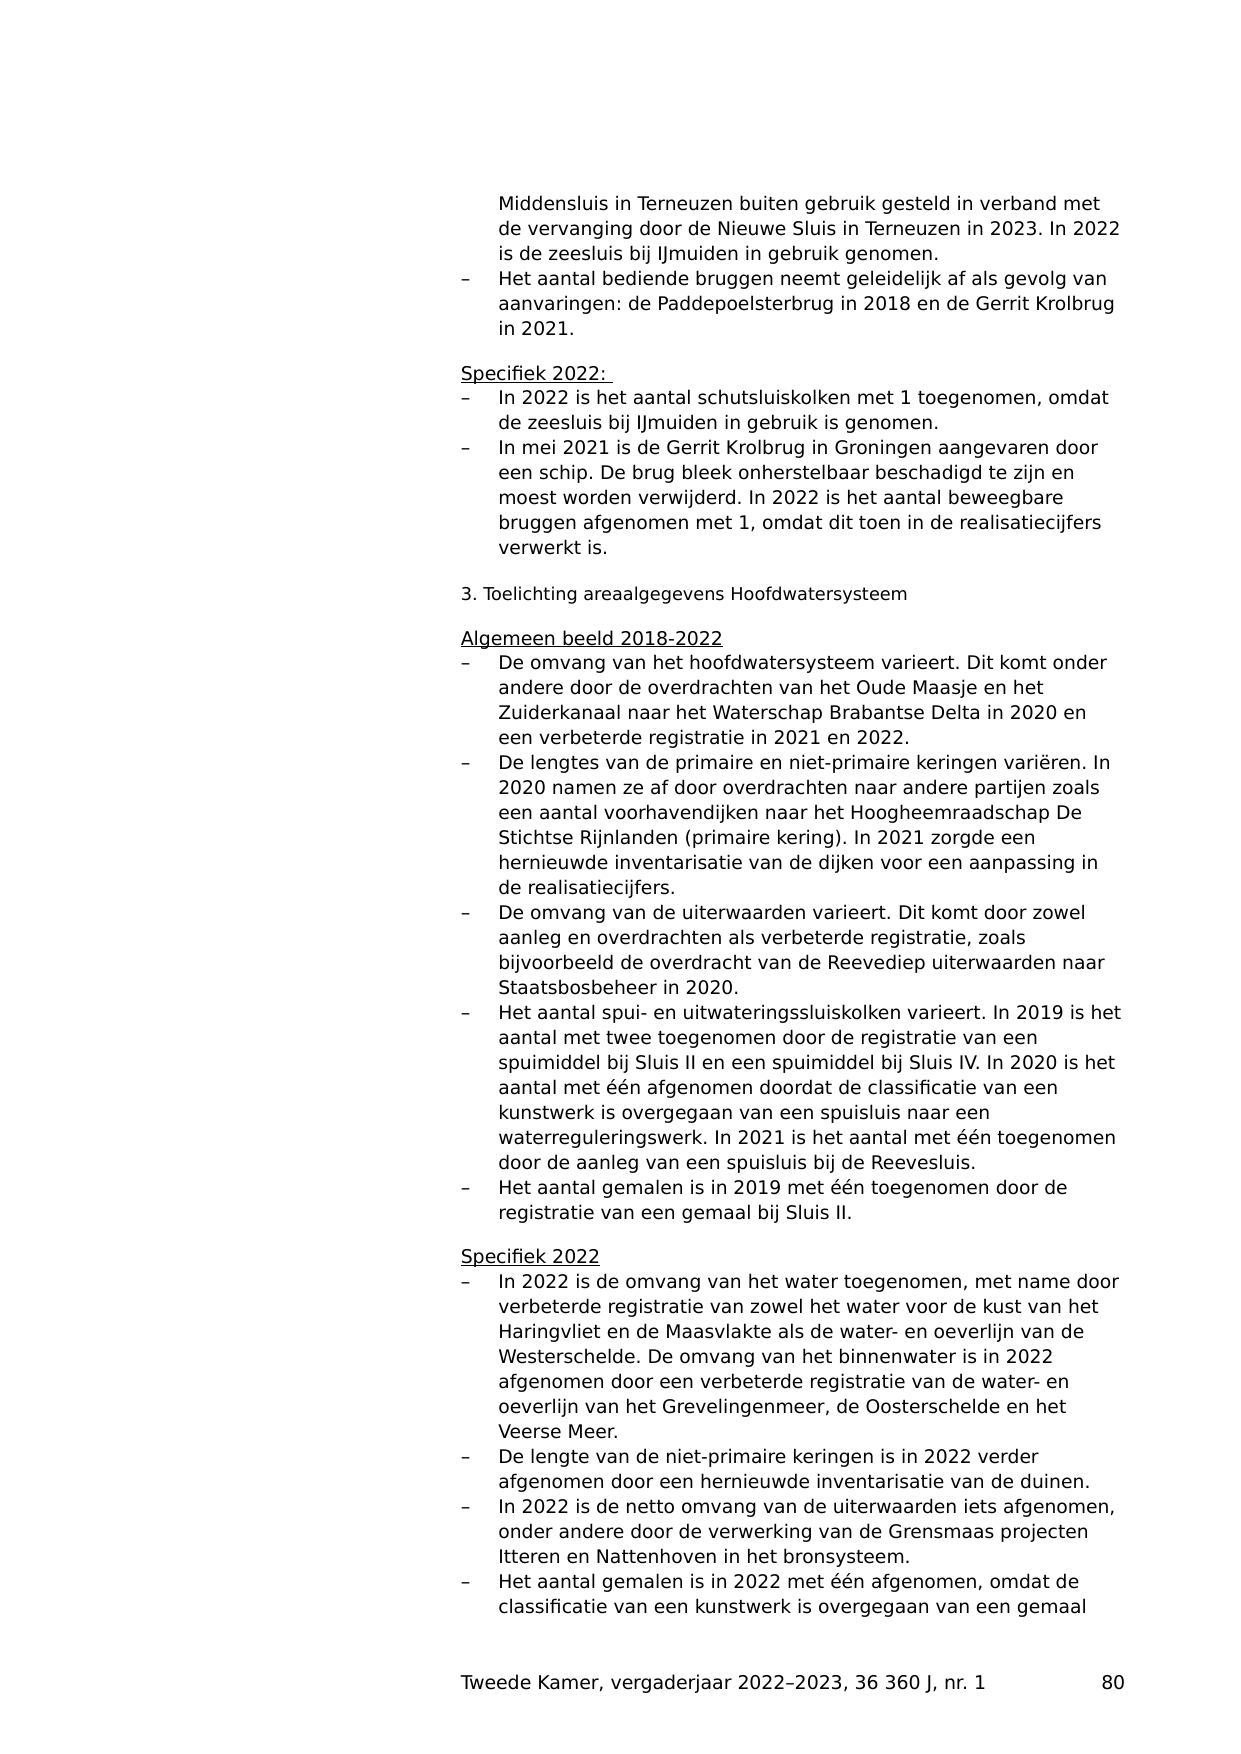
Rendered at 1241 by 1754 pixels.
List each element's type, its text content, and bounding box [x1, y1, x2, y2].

text Specifiek 2022: [461, 363, 1125, 385]
list In mei 2021 is de Gerrit Krolbrug in Groningen aangevaren door een schip. De brug bleek onherstelbaar beschadigd te zijn en moest worden verwijderd. In 2022 is het aantal beweegbare bruggen afgenomen met 1, omdat dit toen in de realisatiecijfers verwerkt is. [461, 435, 1125, 560]
list De omvang van de uiterwaarden varieert. Dit komt door zowel aanleg en overdrachten als verbeterde registratie, zoals bijvoorbeeld de overdracht van de Reevediep uiterwaarden naar Staatsbosbeheer in 2020. [461, 899, 1125, 999]
list De omvang van het hoofdwatersysteem varieert. Dit komt onder andere door de overdrachten van het Oude Maasje en het Zuiderkanaal naar het Waterschap Brabantse Delta in 2020 en een verbeterde registratie in 2021 en 2022. [461, 649, 1125, 749]
text 3. Toelichting areaalgegevens Hoofdwatersysteem [461, 582, 1125, 604]
list De lengte van de niet-primaire keringen is in 2022 verder afgenomen door een hernieuwde inventarisatie van de duinen. [461, 1443, 1125, 1493]
text Algemeen beeld 2018-2022 [461, 627, 1125, 649]
list Het aantal gemalen is in 2022 met één afgenomen, omdat de classificatie van een kunstwerk is overgegaan van een gemaal [461, 1568, 1125, 1618]
list In 2022 is de omvang van het water toegenomen, met name door verbeterde registratie van zowel het water voor de kust van het Haringvliet en de Maasvlakte als de water- en oeverlijn van de Westerschelde. De omvang van het binnenwater is in 2022 afgenomen door een verbeterde registratie van de water- en oeverlijn van het Grevelingenmeer, de Oosterschelde en het Veerse Meer. [461, 1268, 1125, 1443]
list De lengtes van de primaire en niet-primaire keringen variëren. In 2020 namen ze af door overdrachten naar andere partijen zoals een aantal voorhavendijken naar het Hoogheemraadschap De Stichtse Rijnlanden (primaire kering). In 2021 zorgde een hernieuwde inventarisatie van de dijken voor een aanpassing in de realisatiecijfers. [461, 749, 1125, 899]
list In 2022 is de netto omvang van de uiterwaarden iets afgenomen, onder andere door de verwerking van de Grensmaas projecten Itteren en Nattenhoven in het bronsysteem. [461, 1493, 1125, 1568]
list Het aantal gemalen is in 2019 met één toegenomen door de registratie van een gemaal bij Sluis II. [461, 1174, 1125, 1224]
list Het aantal bediende bruggen neemt geleidelijk af als gevolg van aanvaringen: de Paddepoelsterbrug in 2018 en de Gerrit Krolbrug in 2021. [461, 266, 1125, 341]
list Het aantal spui- en uitwateringssluiskolken varieert. In 2019 is het aantal met twee toegenomen door de registratie van een spuimiddel bij Sluis II en een spuimiddel bij Sluis IV. In 2020 is het aantal met één afgenomen doordat de classificatie van een kunstwerk is overgegaan van een spuisluis naar een waterreguleringswerk. In 2021 is het aantal met één toegenomen door de aanleg van een spuisluis bij de Reevesluis. [461, 999, 1125, 1174]
text Specifiek 2022 [461, 1246, 1125, 1268]
list In 2022 is het aantal schutsluiskolken met 1 toegenomen, omdat de zeesluis bij IJmuiden in gebruik is genomen. [461, 385, 1125, 435]
list Middensluis in Terneuzen buiten gebruik gesteld in verband met de vervanging door de Nieuwe Sluis in Terneuzen in 2023. In 2022 is de zeesluis bij IJmuiden in gebruik genomen. [461, 191, 1125, 266]
